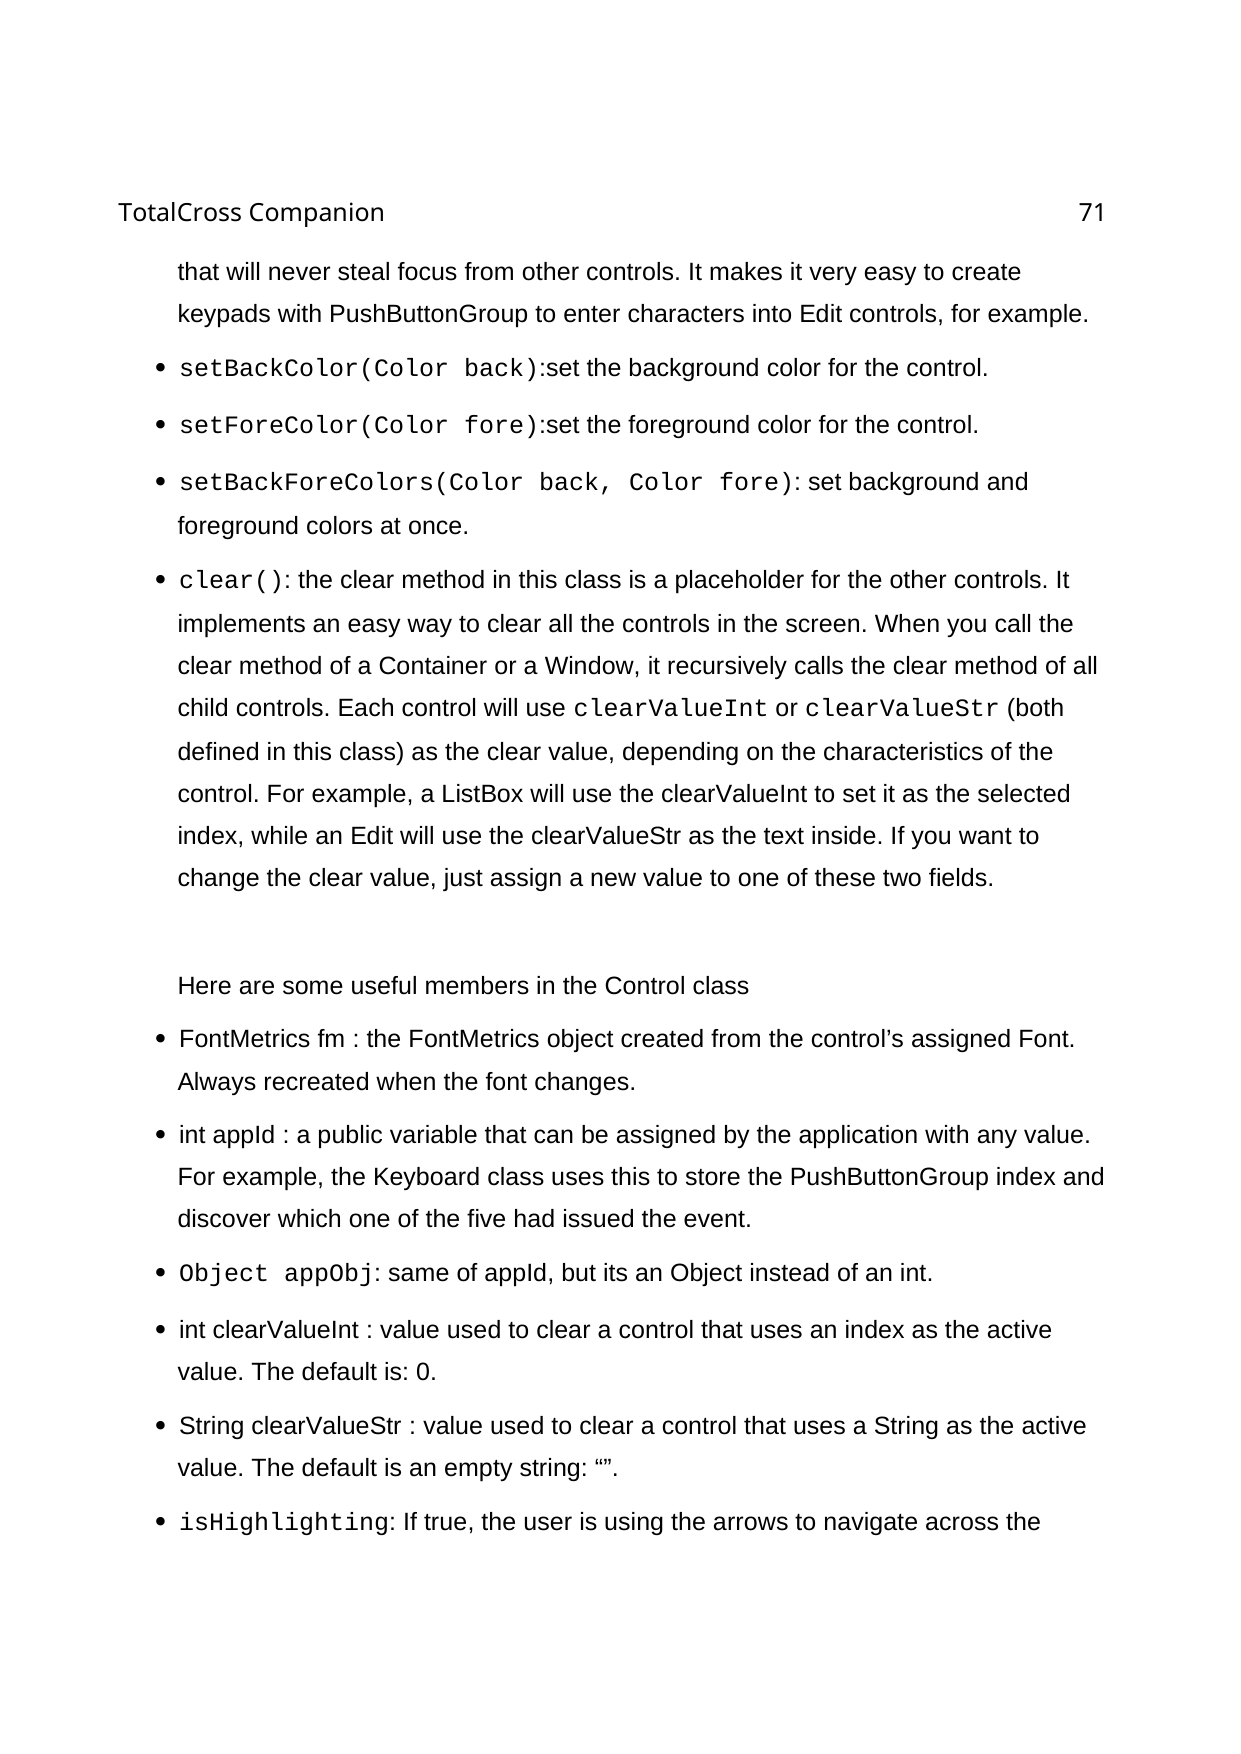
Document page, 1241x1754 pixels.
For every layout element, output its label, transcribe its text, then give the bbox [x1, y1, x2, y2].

text Here are some useful members in the Control class [118, 972, 1122, 999]
list setBackForeColors(Color back, Color fore): set background and foreground colors at once. [156, 468, 1122, 540]
list clear(): the clear method in this class is a placeholder for the other controls. It implements an easy way to clear all the controls in the screen. When you call the clear method of a Container or a Window, it recursively calls the clear method of all child controls. Each control will use clearValueInt or clearValueStr (both defined in this class) as the clear value, depending on the characteristics of the control. For example, a ListBox will use the clearValueInt to set it as the selected index, while an Edit will use the clearValueStr as the text inside. If you want to change the clear value, just assign a new value to one of these two fields. [156, 566, 1122, 892]
list setBackColor(Color back):set the background color for the control. [156, 354, 1122, 384]
list Object appObj: same of appId, but its an Object instead of an int. [156, 1259, 1122, 1289]
list int appId : a public variable that can be assigned by the application with any value. For example, the Keyboard class uses this to store the PushButtonGroup index and discover which one of the five had issued the event. [156, 1121, 1122, 1233]
list int clearValueInt : value used to clear a control that uses an index as the active value. The default is: 0. [156, 1316, 1122, 1386]
list setForeColor(Color fore):set the foreground color for the control. [156, 411, 1122, 441]
list String clearValueStr : value used to clear a control that uses a String as the active value. The default is an empty string: “”. [156, 1412, 1122, 1482]
list isHighlighting: If true, the user is using the arrows to navigate across the [156, 1508, 1122, 1538]
list that will never steal focus from other controls. It makes it very easy to create keypads with PushButtonGroup to enter characters into Edit controls, for example. [156, 258, 1122, 328]
list FontMetrics fm : the FontMetrics object created from the control’s assigned Font. Always recreated when the font changes. [156, 1025, 1122, 1095]
